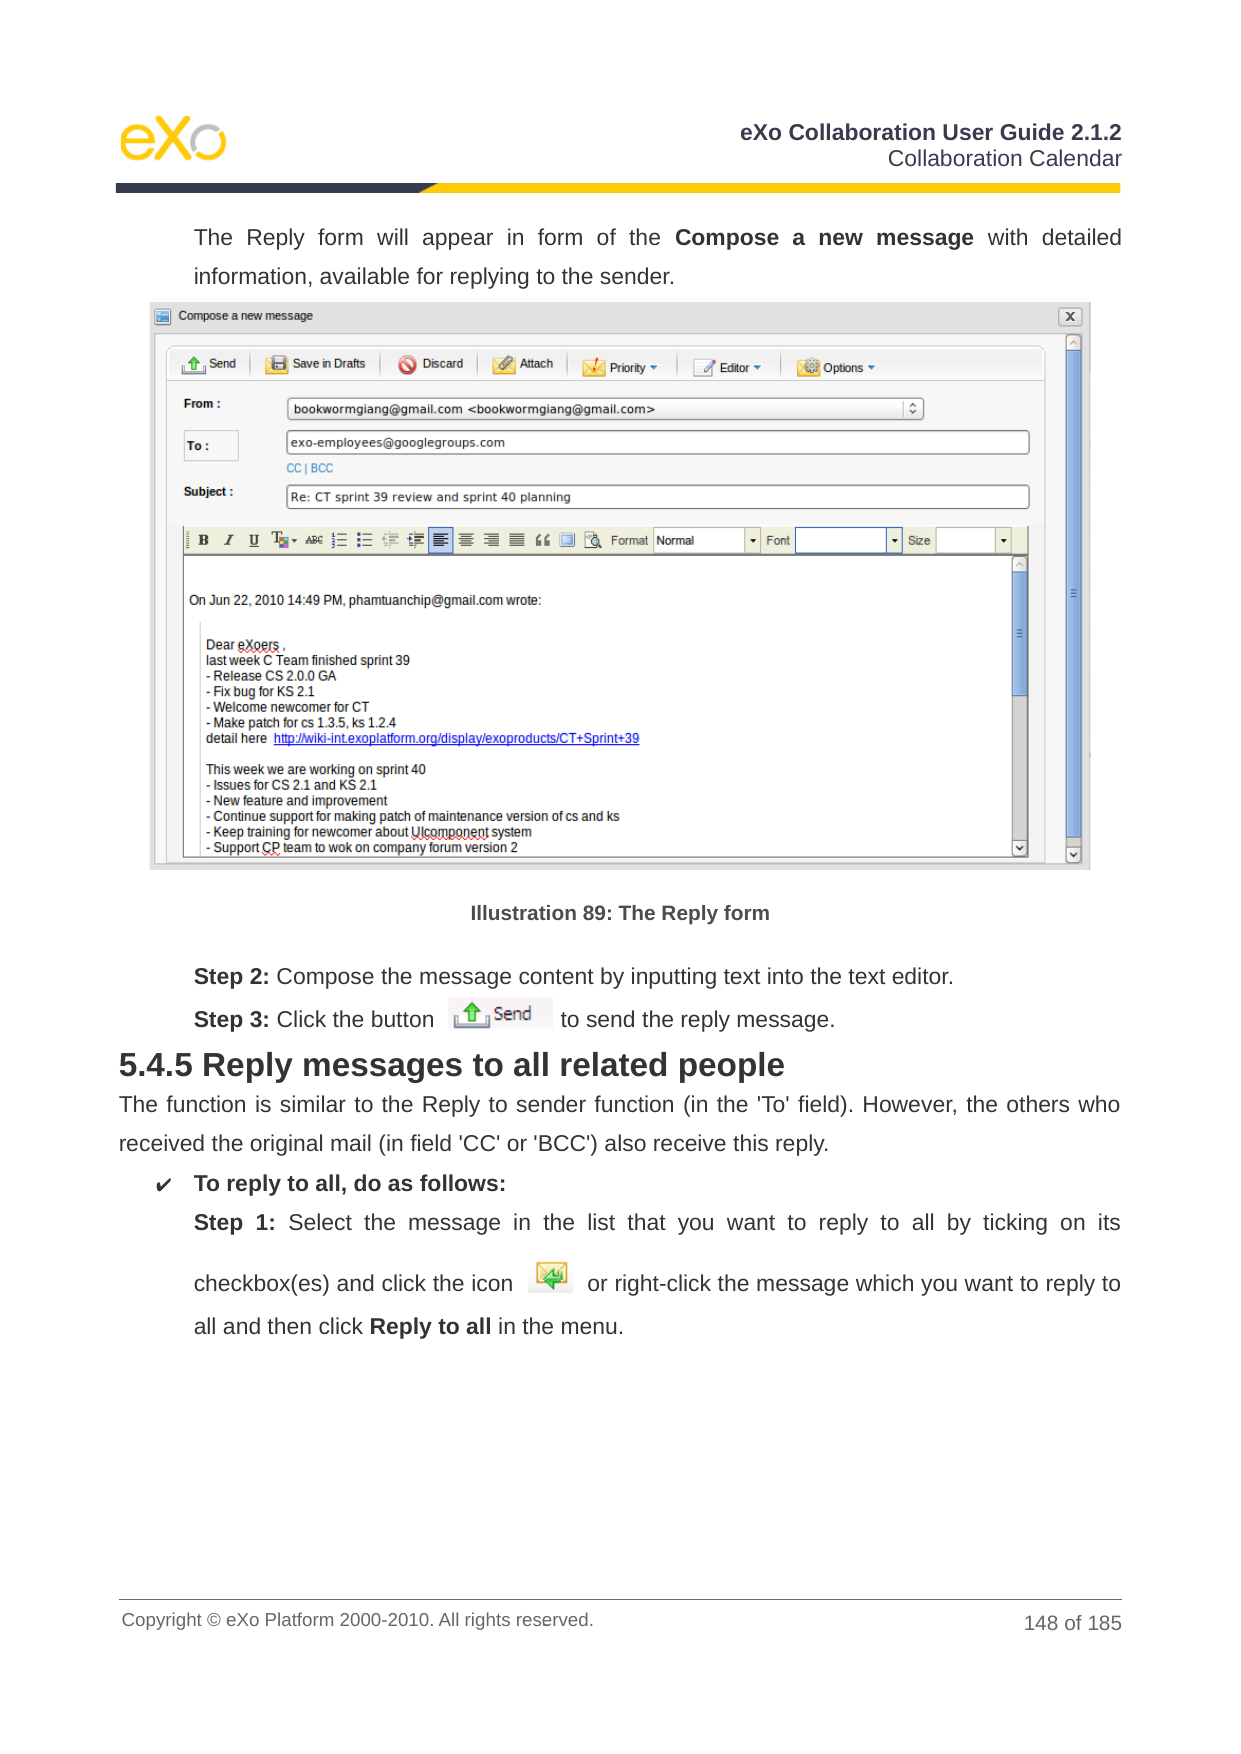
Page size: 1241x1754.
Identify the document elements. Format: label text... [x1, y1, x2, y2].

picture [120, 115, 227, 161]
picture [527, 1256, 574, 1293]
list The Reply form will appear in form of the Compose a new message with detailed information, available for replying to the sender. [156, 223, 1122, 289]
subtitle Reply messages to all related people [118, 1045, 1122, 1083]
list To reply to all, do as follows: [156, 1170, 1122, 1196]
text Step 3: Click the button to send the reply message. [193, 989, 1122, 1037]
list Step 1: Select the message in the list that you want to reply to all by ticking on its checkbox(es) and click the icon or right-click the message which you want to reply to all and then click Reply to all in the menu. [156, 1209, 1122, 1339]
picture [149, 302, 1091, 870]
picture [448, 997, 553, 1030]
picture [115, 183, 1121, 193]
text The function is similar to the Reply to sender function (in the 'To' field). However, the others who received the original mail (in field 'CC' or 'BCC') also receive this reply. [118, 1091, 1122, 1157]
text Illustration 89: The Reply form [142, 870, 1098, 925]
text Step 2: Compose the message content by inputting text into the text editor. [193, 963, 1122, 989]
